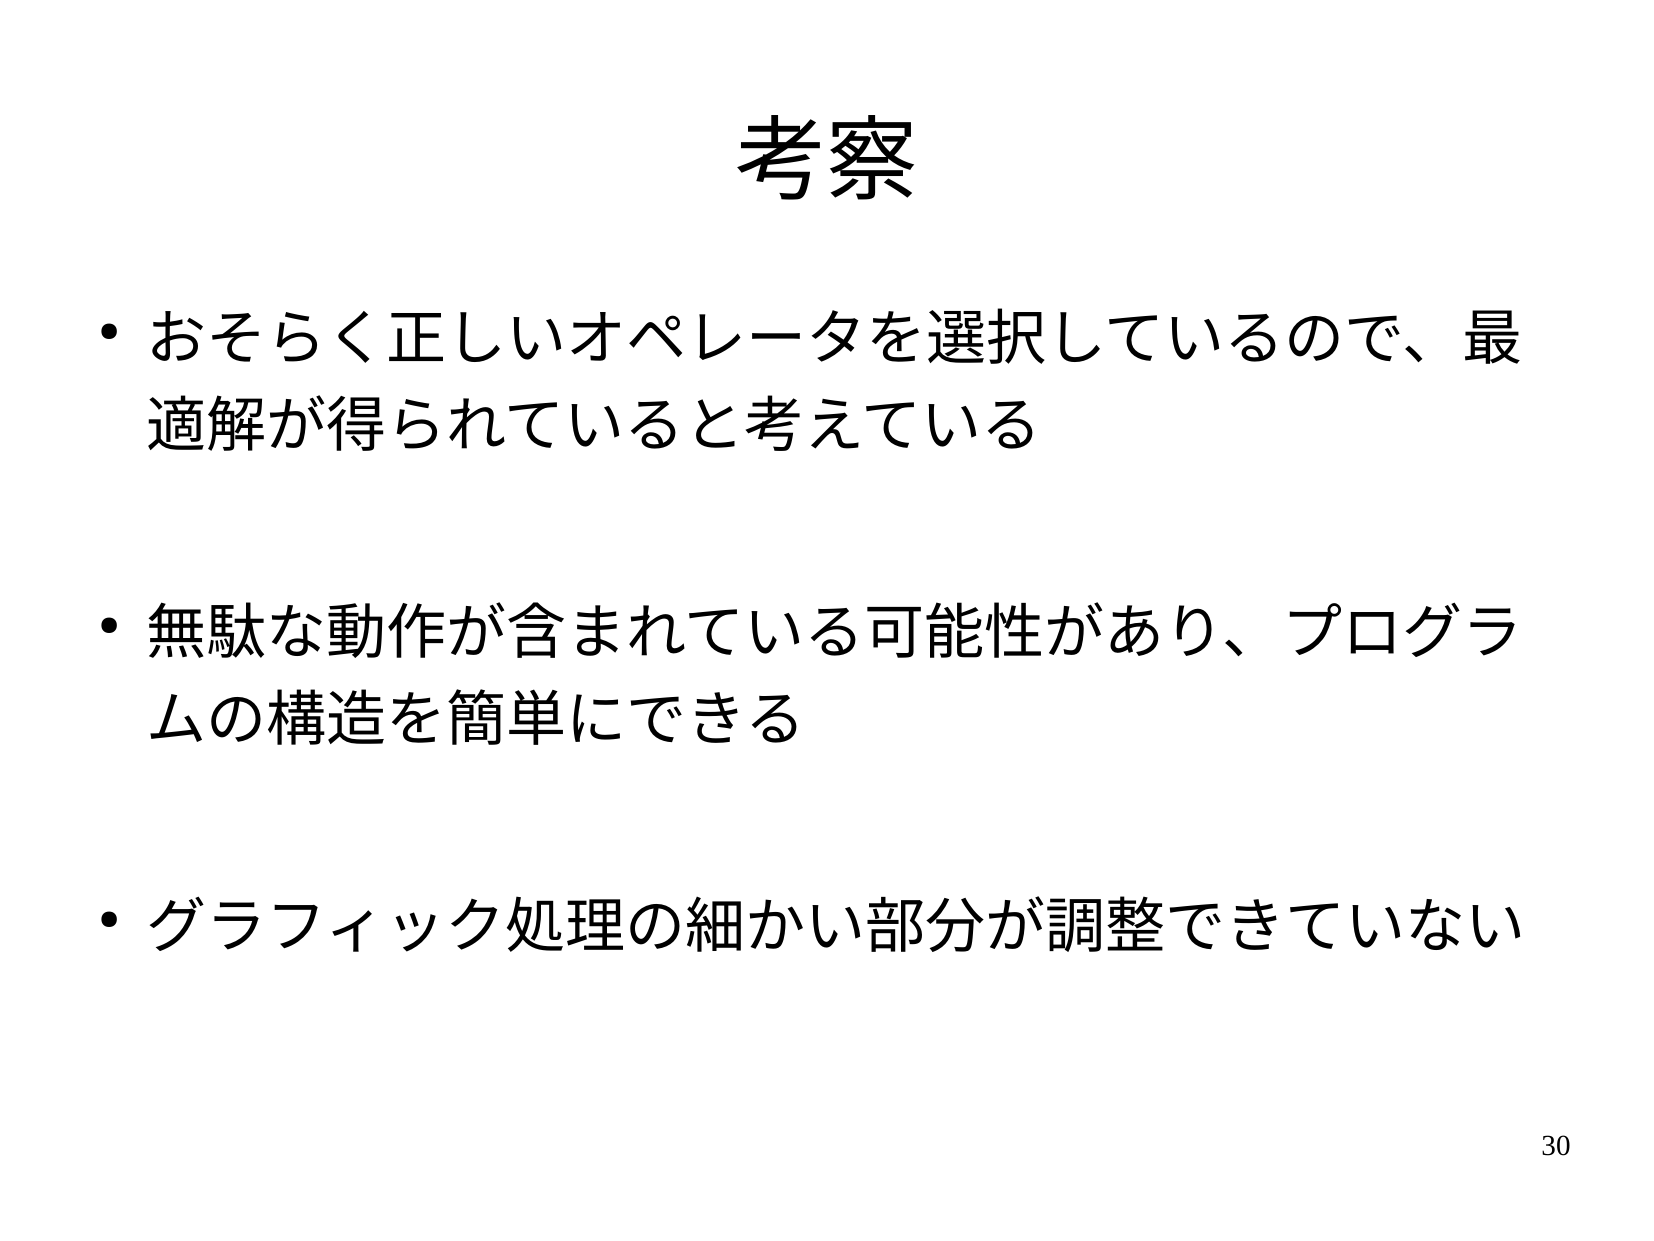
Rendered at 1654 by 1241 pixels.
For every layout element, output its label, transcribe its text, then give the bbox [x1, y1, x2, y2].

title 考察 [82, 49, 1571, 257]
list おそらく正しいオペレータを選択しているので、最適解が得られていると考えている 無駄な動作が含まれている可能性があり、プログラムの構造を簡単にできる グラフィック処理の細かい部分が調整できていない [82, 290, 1538, 1052]
